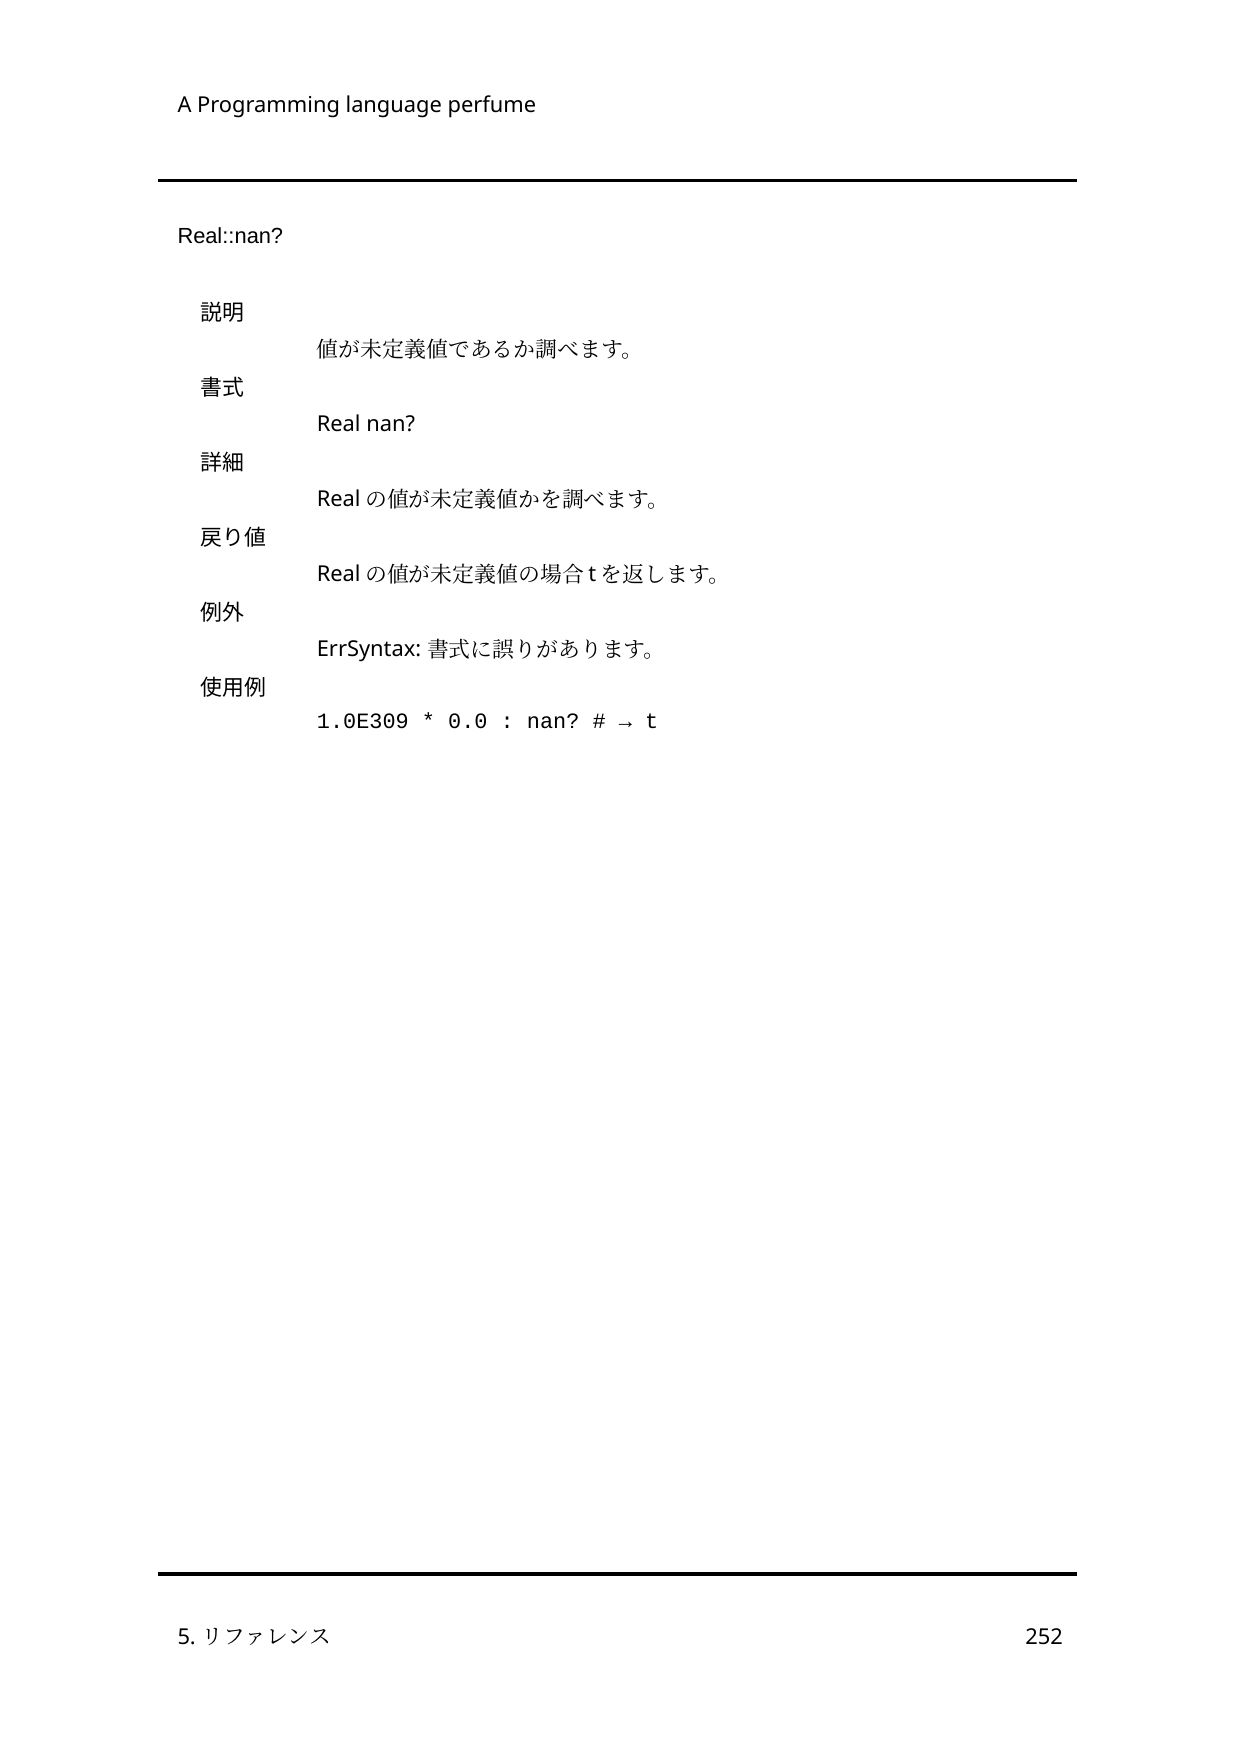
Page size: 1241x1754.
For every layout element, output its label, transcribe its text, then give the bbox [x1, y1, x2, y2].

table_cell ErrSyntax: 書式に誤りがあります。 [317, 592, 1063, 667]
table_cell 戻り値 [200, 517, 317, 592]
table_cell Real nan? [317, 367, 1063, 442]
table_cell 書式 [200, 367, 317, 442]
table_cell 例外 [200, 592, 317, 667]
table_cell 詳細 [200, 442, 317, 517]
table_cell Realの値が未定義値の場合tを返します。 [317, 517, 1063, 592]
table_cell 使用例 [200, 667, 317, 779]
subtitle Real::nan? [177, 217, 1063, 254]
table_cell 1.0E309 * 0.0 : nan? # → t [317, 667, 1063, 779]
table_header 説明 [200, 292, 317, 367]
table_header 値が未定義値であるか調べます。 [317, 292, 1063, 367]
table_cell Realの値が未定義値かを調べます。 [317, 442, 1063, 517]
